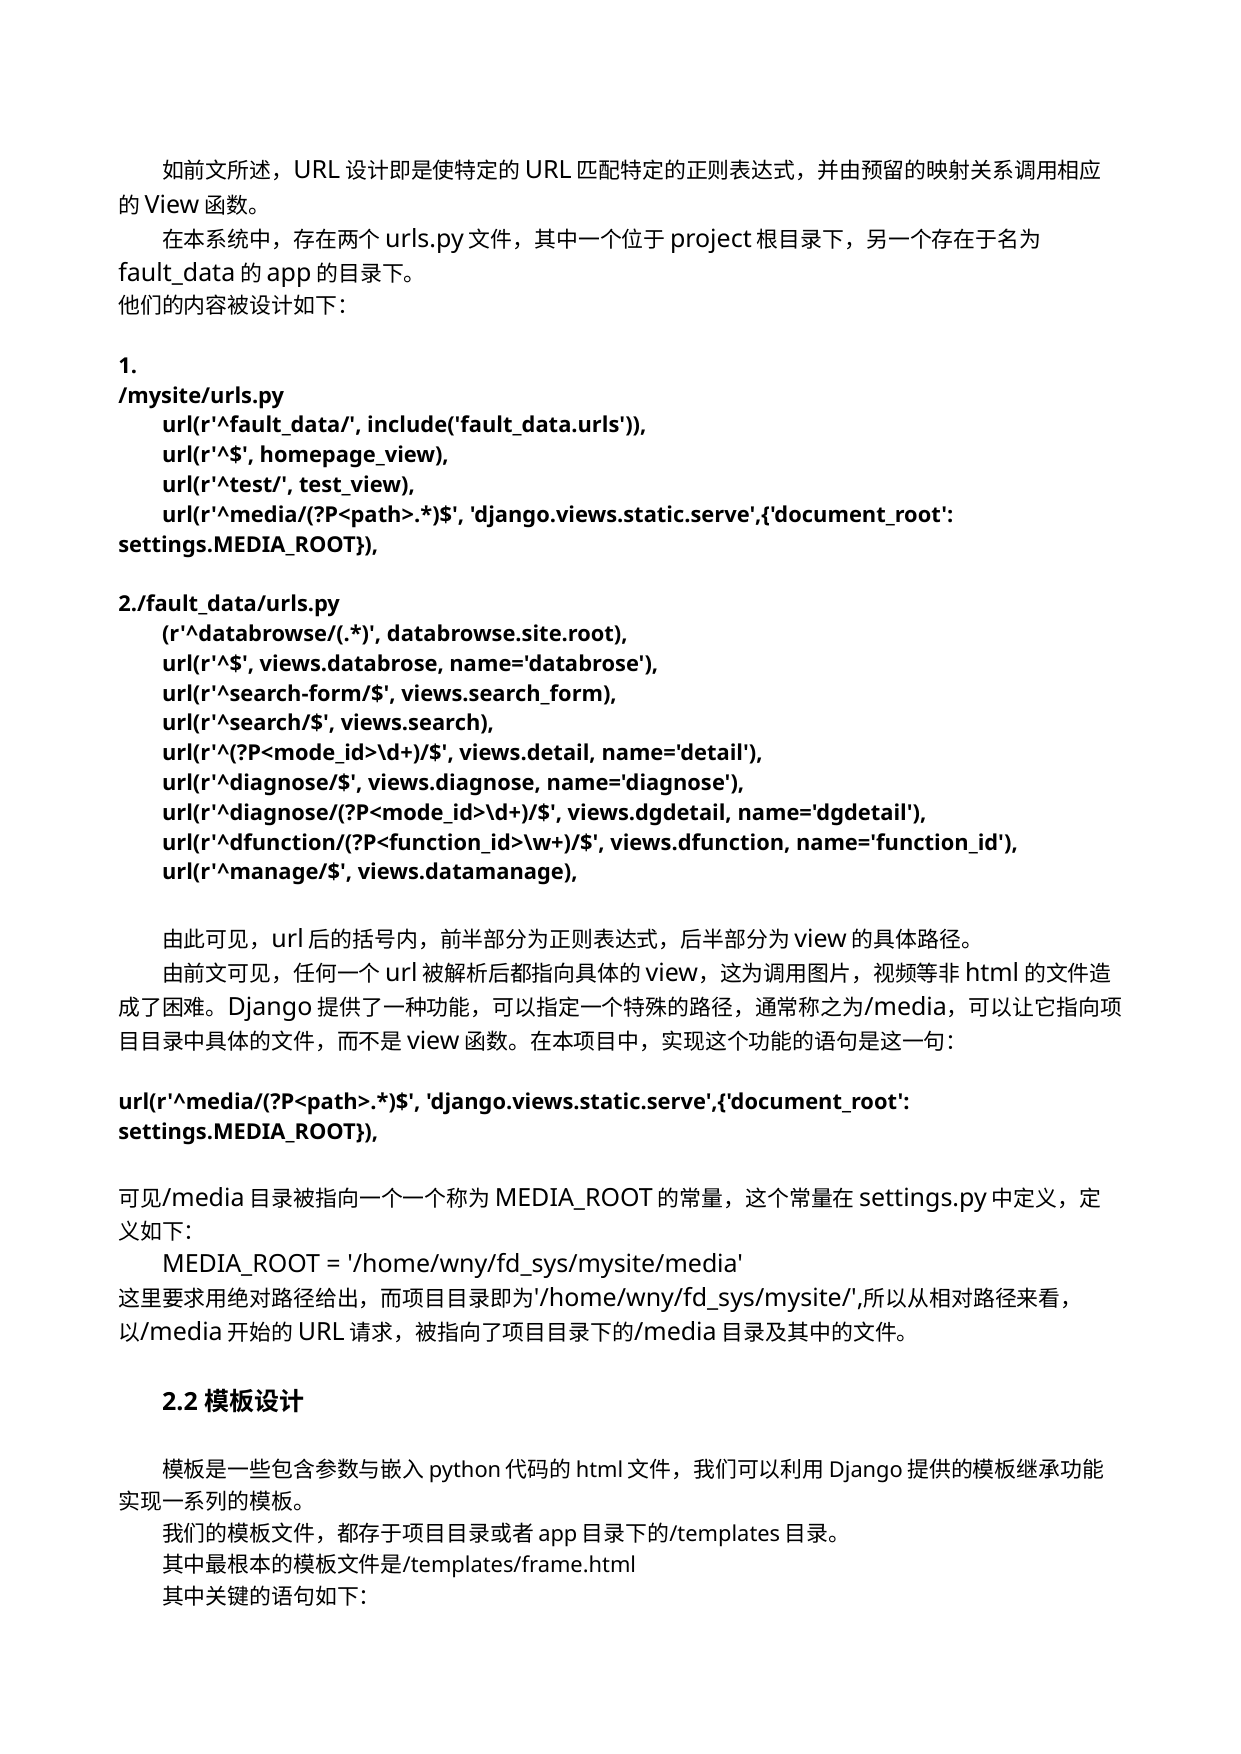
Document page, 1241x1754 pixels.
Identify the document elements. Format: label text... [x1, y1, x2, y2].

text /mysite/urls.py [118, 380, 1122, 409]
text 其中最根本的模板文件是/templates/frame.html [118, 1547, 1122, 1579]
text 可见/media目录被指向一个一个称为MEDIA_ROOT的常量，这个常量在settings.py中定义，定义如下： [118, 1180, 1122, 1246]
text 由此可见，url后的括号内，前半部分为正则表达式，后半部分为view的具体路径。 [118, 920, 1122, 954]
text 由前文可见，任何一个url被解析后都指向具体的view，这为调用图片，视频等非html的文件造成了困难。Django提供了一种功能，可以指定一个特殊的路径，通常称之为/media，可以让它指向项目目录中具体的文件，而不是view函数。在本项目中，实现这个功能的语句是这一句： [118, 954, 1122, 1056]
text url(r'^(?P<mode_id>\d+)/$', views.detail, name='detail'), [118, 737, 1122, 767]
text MEDIA_ROOT = '/home/wny/fd_sys/mysite/media' [118, 1246, 1122, 1280]
text url(r'^fault_data/', include('fault_data.urls')), [118, 409, 1122, 439]
text url(r'^manage/$', views.datamanage), [118, 856, 1122, 886]
text url(r'^diagnose/(?P<mode_id>\d+)/$', views.dgdetail, name='dgdetail'), [118, 797, 1122, 827]
text url(r'^$', homepage_view), [118, 439, 1122, 469]
text 这里要求用绝对路径给出，而项目目录即为'/home/wny/fd_sys/mysite/',所以从相对路径来看，以/media开始的URL请求，被指向了项目目录下的/media目录及其中的文件。 [118, 1280, 1122, 1348]
text (r'^databrowse/(.*)', databrowse.site.root), [118, 618, 1122, 648]
text 如前文所述，URL设计即是使特定的URL匹配特定的正则表达式，并由预留的映射关系调用相应的View函数。 [118, 152, 1122, 220]
text url(r'^diagnose/$', views.diagnose, name='diagnose'), [118, 767, 1122, 797]
text url(r'^search/$', views.search), [118, 707, 1122, 737]
text 我们的模板文件，都存于项目目录或者app目录下的/templates目录。 [118, 1516, 1122, 1547]
text 2./fault_data/urls.py [118, 588, 1122, 618]
text 1. [118, 350, 1122, 380]
text url(r'^dfunction/(?P<function_id>\w+)/$', views.dfunction, name='function_id'), [118, 827, 1122, 856]
text url(r'^media/(?P<path>.*)$', 'django.views.static.serve',{'document_root': settings.MEDIA_ROOT}), [118, 499, 1122, 558]
text 在本系统中，存在两个urls.py文件，其中一个位于project根目录下，另一个存在于名为fault_data的app的目录下。 [118, 220, 1122, 288]
text 他们的内容被设计如下： [118, 288, 1122, 320]
text url(r'^search-form/$', views.search_form), [118, 678, 1122, 707]
text 模板是一些包含参数与嵌入python代码的html文件，我们可以利用Django提供的模板继承功能实现一系列的模板。 [118, 1452, 1122, 1516]
text url(r'^test/', test_view), [118, 469, 1122, 499]
text url(r'^$', views.databrose, name='databrose'), [118, 648, 1122, 678]
text 其中关键的语句如下： [118, 1579, 1122, 1611]
text url(r'^media/(?P<path>.*)$', 'django.views.static.serve',{'document_root': settings.MEDIA_ROOT}), [118, 1086, 1122, 1146]
text 2.2 模板设计 [118, 1382, 1122, 1418]
